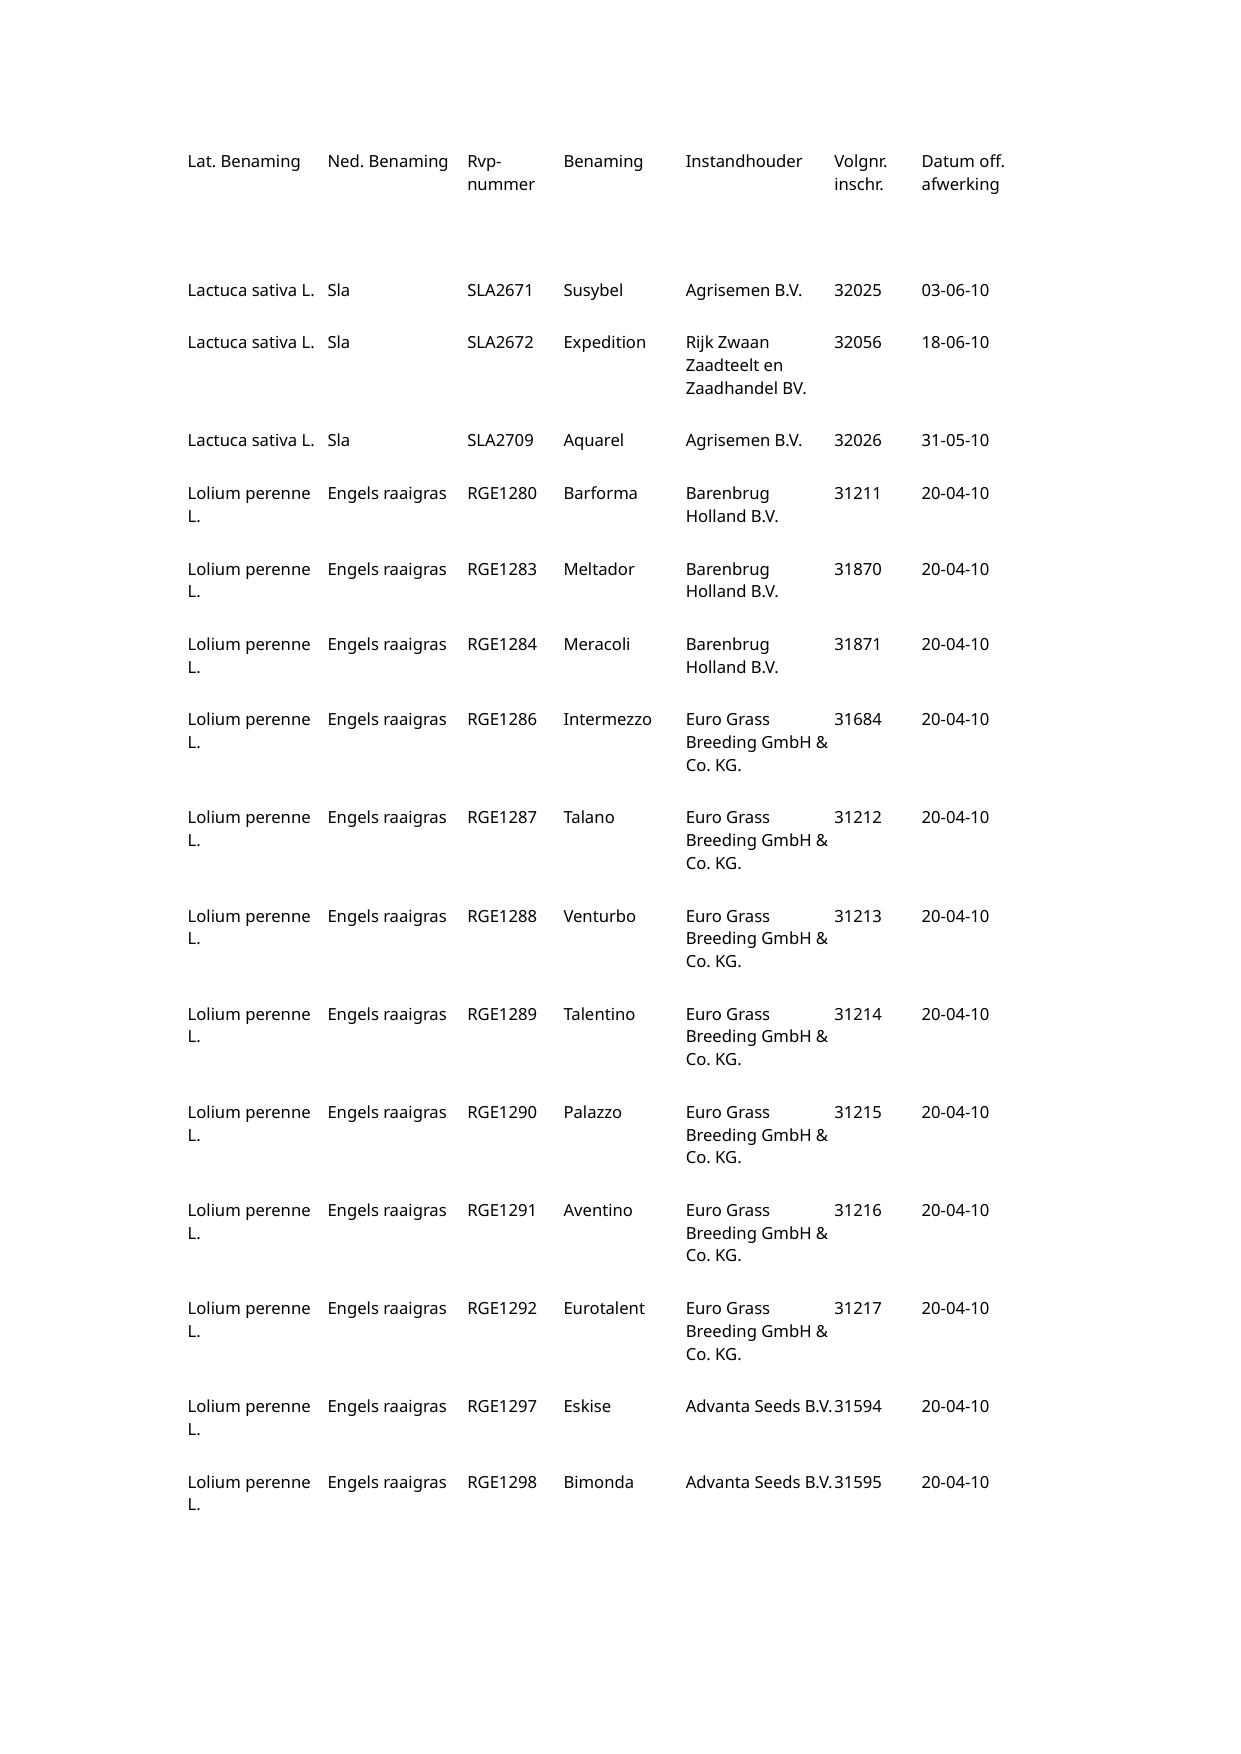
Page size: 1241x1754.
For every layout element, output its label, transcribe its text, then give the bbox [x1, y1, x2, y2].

table_header Lat. Benaming [188, 150, 327, 225]
table_cell Lolium perenne L. [188, 1199, 327, 1297]
table_cell 20-04-10 [921, 806, 1053, 904]
table_cell 31595 [834, 1470, 921, 1546]
table_cell 31594 [834, 1395, 921, 1470]
table_cell 20-04-10 [921, 557, 1053, 632]
table_cell Talentino [563, 1002, 686, 1100]
table_cell 32026 [834, 429, 921, 482]
table_cell Lolium perenne L. [188, 1297, 327, 1395]
table_cell Engels raaigras [327, 557, 467, 632]
table_cell 20-04-10 [921, 708, 1053, 806]
table_cell Agrisemen B.V. [686, 278, 834, 331]
table_cell Aventino [563, 1199, 686, 1297]
table_cell Sla [327, 278, 467, 331]
table_cell [467, 225, 563, 278]
table_cell RGE1297 [467, 1395, 563, 1470]
table_cell Lolium perenne L. [188, 557, 327, 632]
table_cell Lolium perenne L. [188, 806, 327, 904]
table_cell RGE1287 [467, 806, 563, 904]
table_cell Engels raaigras [327, 1297, 467, 1395]
table_cell 20-04-10 [921, 1100, 1053, 1198]
table_cell 20-04-10 [921, 1199, 1053, 1297]
table_cell RGE1298 [467, 1470, 563, 1546]
table_cell SLA2671 [467, 278, 563, 331]
table_cell Lolium perenne L. [188, 633, 327, 708]
table_cell Lolium perenne L. [188, 1470, 327, 1546]
table_cell Euro Grass Breeding GmbH & Co. KG. [686, 1199, 834, 1297]
table_cell 20-04-10 [921, 633, 1053, 708]
table_cell Talano [563, 806, 686, 904]
table_cell 31684 [834, 708, 921, 806]
table_cell Engels raaigras [327, 1100, 467, 1198]
table_cell 31211 [834, 482, 921, 557]
table_cell Aquarel [563, 429, 686, 482]
table_cell Agrisemen B.V. [686, 429, 834, 482]
table_cell 31216 [834, 1199, 921, 1297]
table_cell Engels raaigras [327, 482, 467, 557]
table_cell RGE1284 [467, 633, 563, 708]
table_cell Sla [327, 429, 467, 482]
table_cell 31213 [834, 904, 921, 1002]
table_cell 32025 [834, 278, 921, 331]
table_cell 20-04-10 [921, 1002, 1053, 1100]
table_cell Meracoli [563, 633, 686, 708]
table_cell Euro Grass Breeding GmbH & Co. KG. [686, 1002, 834, 1100]
table_cell 31871 [834, 633, 921, 708]
table_cell Meltador [563, 557, 686, 632]
table_cell RGE1288 [467, 904, 563, 1002]
table_cell Lolium perenne L. [188, 482, 327, 557]
table_cell Barenbrug Holland B.V. [686, 557, 834, 632]
table_cell Euro Grass Breeding GmbH & Co. KG. [686, 806, 834, 904]
table_cell Euro Grass Breeding GmbH & Co. KG. [686, 708, 834, 806]
table_cell [563, 225, 686, 278]
table_cell RGE1286 [467, 708, 563, 806]
table_cell [686, 225, 834, 278]
table_cell 20-04-10 [921, 904, 1053, 1002]
table_cell Lactuca sativa L. [188, 429, 327, 482]
table_cell 31870 [834, 557, 921, 632]
table_cell 18-06-10 [921, 331, 1053, 429]
table_cell Rijk Zwaan Zaadteelt en Zaadhandel BV. [686, 331, 834, 429]
table_cell Venturbo [563, 904, 686, 1002]
table_cell RGE1289 [467, 1002, 563, 1100]
table_cell 31215 [834, 1100, 921, 1198]
table_cell 20-04-10 [921, 482, 1053, 557]
table_cell Engels raaigras [327, 633, 467, 708]
table_cell [327, 225, 467, 278]
table_cell Lolium perenne L. [188, 1002, 327, 1100]
table_cell SLA2709 [467, 429, 563, 482]
table_cell RGE1283 [467, 557, 563, 632]
table_cell 31214 [834, 1002, 921, 1100]
table_cell 32056 [834, 331, 921, 429]
table_cell Advanta Seeds B.V. [686, 1470, 834, 1546]
table_cell Lolium perenne L. [188, 1100, 327, 1198]
table_cell Engels raaigras [327, 904, 467, 1002]
table_cell Advanta Seeds B.V. [686, 1395, 834, 1470]
table_cell RGE1290 [467, 1100, 563, 1198]
table_cell Euro Grass Breeding GmbH & Co. KG. [686, 904, 834, 1002]
table_cell 20-04-10 [921, 1395, 1053, 1470]
table_header Datum off. afwerking [921, 150, 1053, 225]
table_cell Engels raaigras [327, 1199, 467, 1297]
table_cell 20-04-10 [921, 1297, 1053, 1395]
table_cell Lolium perenne L. [188, 904, 327, 1002]
table_cell Bimonda [563, 1470, 686, 1546]
table_header Instandhouder [686, 150, 834, 225]
table_cell Susybel [563, 278, 686, 331]
table_cell 31217 [834, 1297, 921, 1395]
table_cell [188, 225, 327, 278]
table_cell Engels raaigras [327, 1395, 467, 1470]
table_cell Eurotalent [563, 1297, 686, 1395]
table_cell 03-06-10 [921, 278, 1053, 331]
table_cell RGE1280 [467, 482, 563, 557]
table_cell Palazzo [563, 1100, 686, 1198]
table_cell [834, 225, 921, 278]
table_cell Lactuca sativa L. [188, 331, 327, 429]
table_cell RGE1291 [467, 1199, 563, 1297]
table_header Ned. Benaming [327, 150, 467, 225]
table_cell Expedition [563, 331, 686, 429]
table_cell SLA2672 [467, 331, 563, 429]
table_cell 31-05-10 [921, 429, 1053, 482]
table_cell Engels raaigras [327, 806, 467, 904]
table_cell Barenbrug Holland B.V. [686, 633, 834, 708]
table_header Volgnr. inschr. [834, 150, 921, 225]
table_cell Engels raaigras [327, 1470, 467, 1546]
table_cell Euro Grass Breeding GmbH & Co. KG. [686, 1297, 834, 1395]
table_cell Eskise [563, 1395, 686, 1470]
table_cell Lactuca sativa L. [188, 278, 327, 331]
table_cell Barenbrug Holland B.V. [686, 482, 834, 557]
table_header Rvp-nummer [467, 150, 563, 225]
table_cell Lolium perenne L. [188, 708, 327, 806]
table_cell RGE1292 [467, 1297, 563, 1395]
table_cell Barforma [563, 482, 686, 557]
table_cell [921, 225, 1053, 278]
table_cell Engels raaigras [327, 1002, 467, 1100]
table_cell 20-04-10 [921, 1470, 1053, 1546]
table_cell Euro Grass Breeding GmbH & Co. KG. [686, 1100, 834, 1198]
table_cell Intermezzo [563, 708, 686, 806]
table_cell Sla [327, 331, 467, 429]
table_cell 31212 [834, 806, 921, 904]
table_header Benaming [563, 150, 686, 225]
table_cell Engels raaigras [327, 708, 467, 806]
table_cell Lolium perenne L. [188, 1395, 327, 1470]
